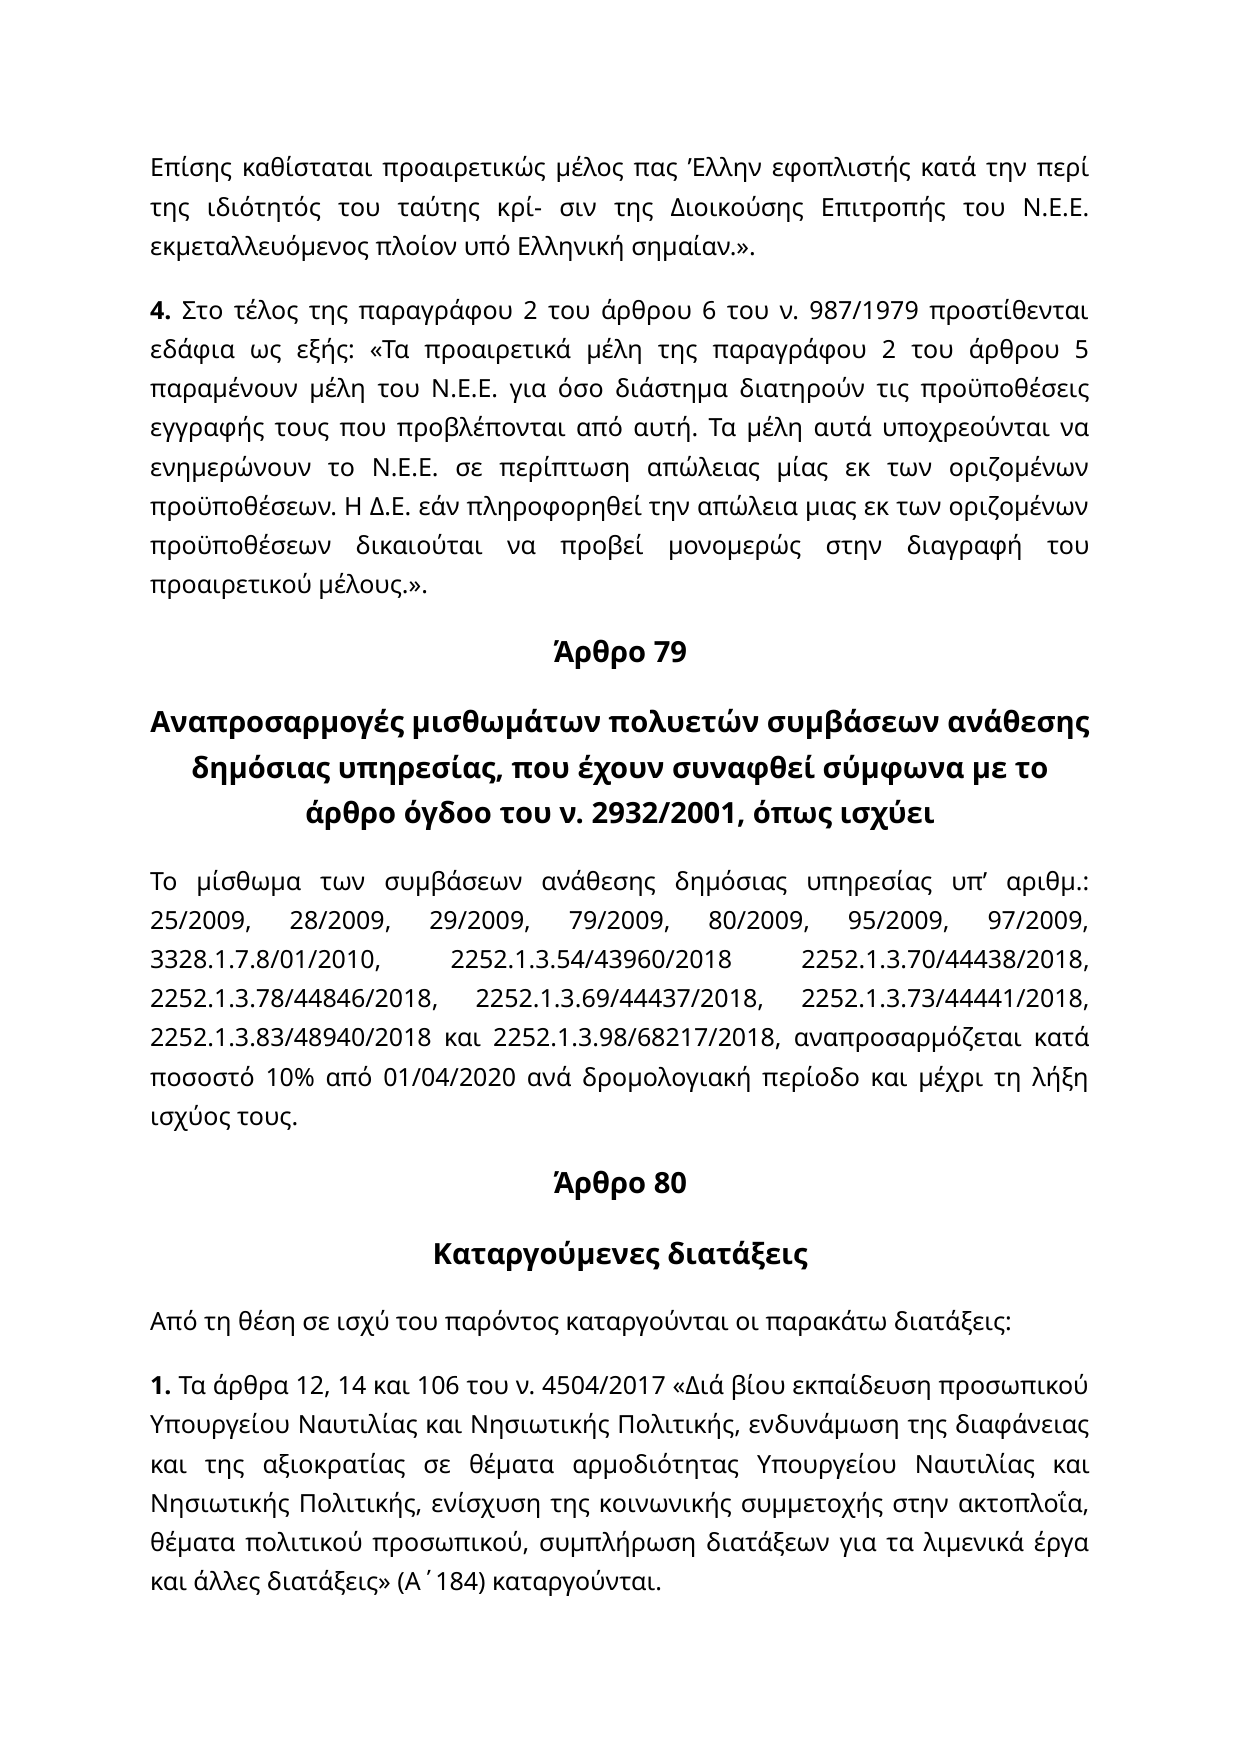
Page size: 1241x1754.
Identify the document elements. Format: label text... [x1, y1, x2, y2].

text Το μίσθωμα των συμβάσεων ανάθεσης δημόσιας υπηρεσίας υπ’ αριθμ.: 25/2009, 28/2009, 29/2009, 79/2009, 80/2009, 95/2009, 97/2009, 3328.1.7.8/01/2010, 2252.1.3.54/43960/2018 2252.1.3.70/44438/2018, 2252.1.3.78/44846/2018, 2252.1.3.69/44437/2018, 2252.1.3.73/44441/2018, 2252.1.3.83/48940/2018 και 2252.1.3.98/68217/2018, αναπροσαρμόζεται κατά ποσοστό 10% από 01/04/2020 ανά δρομολογιακή περίοδο και μέχρι τη λήξη ισχύος τους. [150, 863, 1090, 1132]
text 4. Στο τέλος της παραγράφου 2 του άρθρου 6 του ν. 987/1979 προστίθενται εδάφια ως εξής: «Τα προαιρετικά μέλη της παραγράφου 2 του άρθρου 5 παραμένουν μέλη του Ν.Ε.Ε. για όσο διάστημα διατηρούν τις προϋποθέσεις εγγραφής τους που προβλέπονται από αυτή. Τα μέλη αυτά υποχρεούνται να ενημερώνουν το Ν.Ε.Ε. σε περίπτωση απώλειας μίας εκ των οριζομένων προϋποθέσεων. Η Δ.Ε. εάν πληροφορηθεί την απώλεια μιας εκ των οριζομένων προϋποθέσεων δικαιούται να προβεί μονομερώς στην διαγραφή του προαιρετικού μέλους.». [150, 292, 1090, 601]
subtitle Αναπροσαρμογές μισθωμάτων πολυετών συμβάσεων ανάθεσης δημόσιας υπηρεσίας, που έχουν συναφθεί σύμφωνα με το άρθρο όγδοο του ν. 2932/2001, όπως ισχύει [150, 701, 1090, 832]
subtitle Άρθρο 79 [150, 631, 1090, 671]
subtitle Άρθρο 80 [150, 1162, 1090, 1202]
text Από τη θέση σε ισχύ του παρόντος καταργούνται οι παρακάτω διατάξεις: [150, 1304, 1090, 1338]
subtitle Καταργούμενες διατάξεις [150, 1233, 1090, 1273]
text Επίσης καθίσταται προαιρετικώς μέλος πας ’Ελλην εφοπλιστής κατά την περί της ιδιότητός του ταύτης κρί- σιν της Διοικούσης Επιτροπής του Ν.Ε.Ε. εκμεταλλευόμενος πλοίον υπό Ελληνική σημαίαν.». [150, 150, 1090, 262]
text 1. Τα άρθρα 12, 14 και 106 του ν. 4504/2017 «Διά βίου εκπαίδευση προσωπικού Υπουργείου Ναυτιλίας και Νησιωτικής Πολιτικής, ενδυνάμωση της διαφάνειας και της αξιοκρατίας σε θέματα αρμοδιότητας Υπουργείου Ναυτιλίας και Νησιωτικής Πολιτικής, ενίσχυση της κοινωνικής συμμετοχής στην ακτοπλοΐα, θέματα πολιτικού προσωπικού, συμπλήρωση διατάξεων για τα λιμενικά έργα και άλλες διατάξεις» (Α΄184) καταργούνται. [150, 1368, 1090, 1598]
